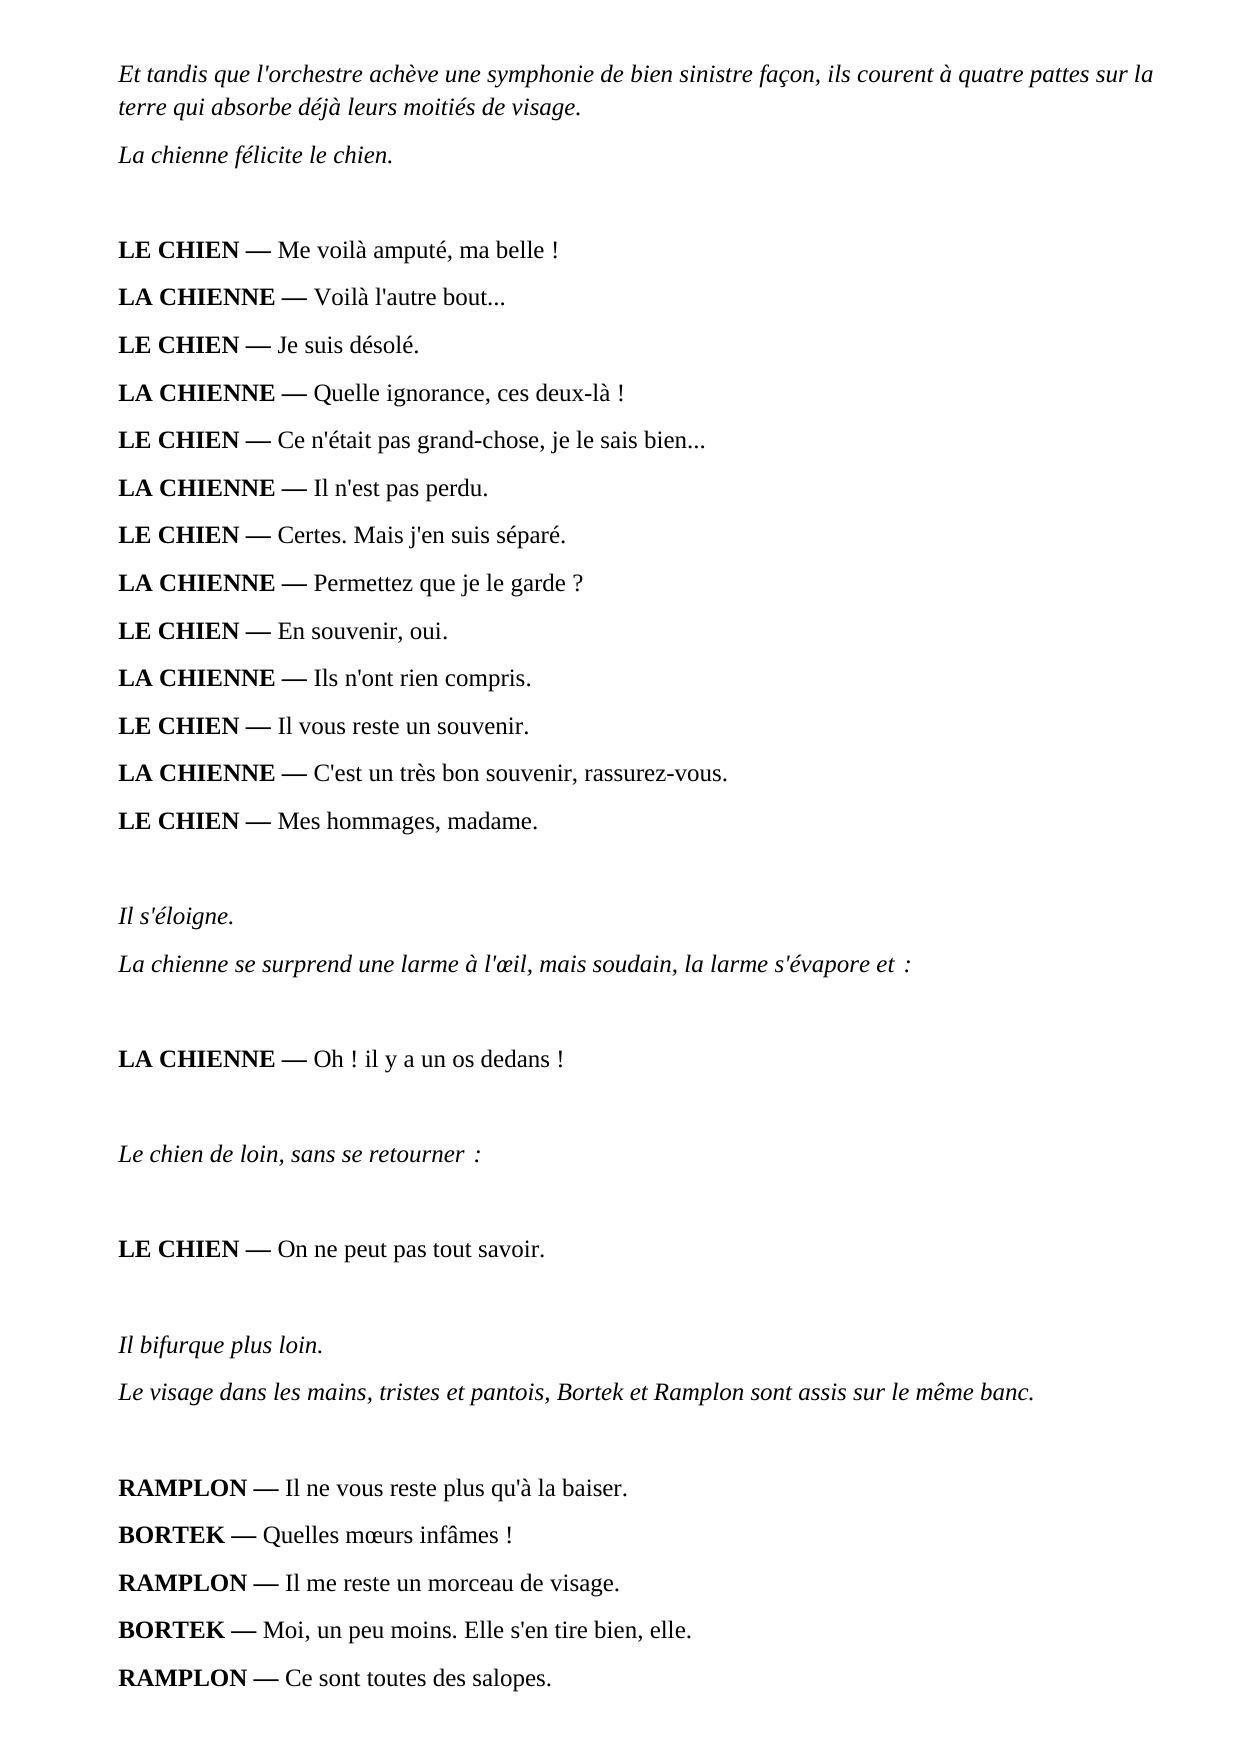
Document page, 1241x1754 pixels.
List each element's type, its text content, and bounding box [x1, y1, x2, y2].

text LE CHIEN — En souvenir, oui. [118, 616, 1181, 644]
text LE CHIEN — Certes. Mais j'en suis séparé. [118, 521, 1181, 549]
text LE CHIEN — On ne peut pas tout savoir. [118, 1234, 1181, 1263]
text Et tandis que l'orchestre achève une symphonie de bien sinistre façon, ils courent à quatre pattes sur la terre qui absorbe déjà leurs moitiés de visage. [118, 59, 1181, 121]
text LA CHIENNE — Permettez que je le garde ? [118, 568, 1181, 597]
text BORTEK — Quelles mœurs infâmes ! [118, 1520, 1181, 1549]
text LA CHIENNE — Quelle ignorance, ces deux-là ! [118, 378, 1181, 406]
text LA CHIENNE — Il n'est pas perdu. [118, 473, 1181, 502]
text LA CHIENNE — C'est un très bon souvenir, rassurez-vous. [118, 758, 1181, 787]
text LE CHIEN — Je suis désolé. [118, 330, 1181, 359]
text RAMPLON — Il ne vous reste plus qu'à la baiser. [118, 1473, 1181, 1501]
text RAMPLON — Il me reste un morceau de visage. [118, 1568, 1181, 1597]
text Il s'éloigne. [118, 901, 1181, 930]
text La chienne se surprend une larme à l'œil, mais soudain, la larme s'évapore et : [118, 949, 1181, 978]
text LE CHIEN — Ce n'était pas grand-chose, je le sais bien... [118, 425, 1181, 454]
text LA CHIENNE — Oh ! il y a un os dedans ! [118, 1044, 1181, 1073]
text RAMPLON — Ce sont toutes des salopes. [118, 1663, 1181, 1692]
text Il bifurque plus loin. [118, 1330, 1181, 1358]
text Le visage dans les mains, tristes et pantois, Bortek et Ramplon sont assis sur le même banc. [118, 1377, 1181, 1406]
text BORTEK — Moi, un peu moins. Elle s'en tire bien, elle. [118, 1615, 1181, 1644]
text LE CHIEN — Mes hommages, madame. [118, 806, 1181, 835]
text LE CHIEN — Il vous reste un souvenir. [118, 711, 1181, 740]
text La chienne félicite le chien. [118, 140, 1181, 168]
text LA CHIENNE — Ils n'ont rien compris. [118, 663, 1181, 692]
text LA CHIENNE — Voilà l'autre bout... [118, 282, 1181, 311]
text Le chien de loin, sans se retourner : [118, 1139, 1181, 1168]
text LE CHIEN — Me voilà amputé, ma belle ! [118, 235, 1181, 264]
